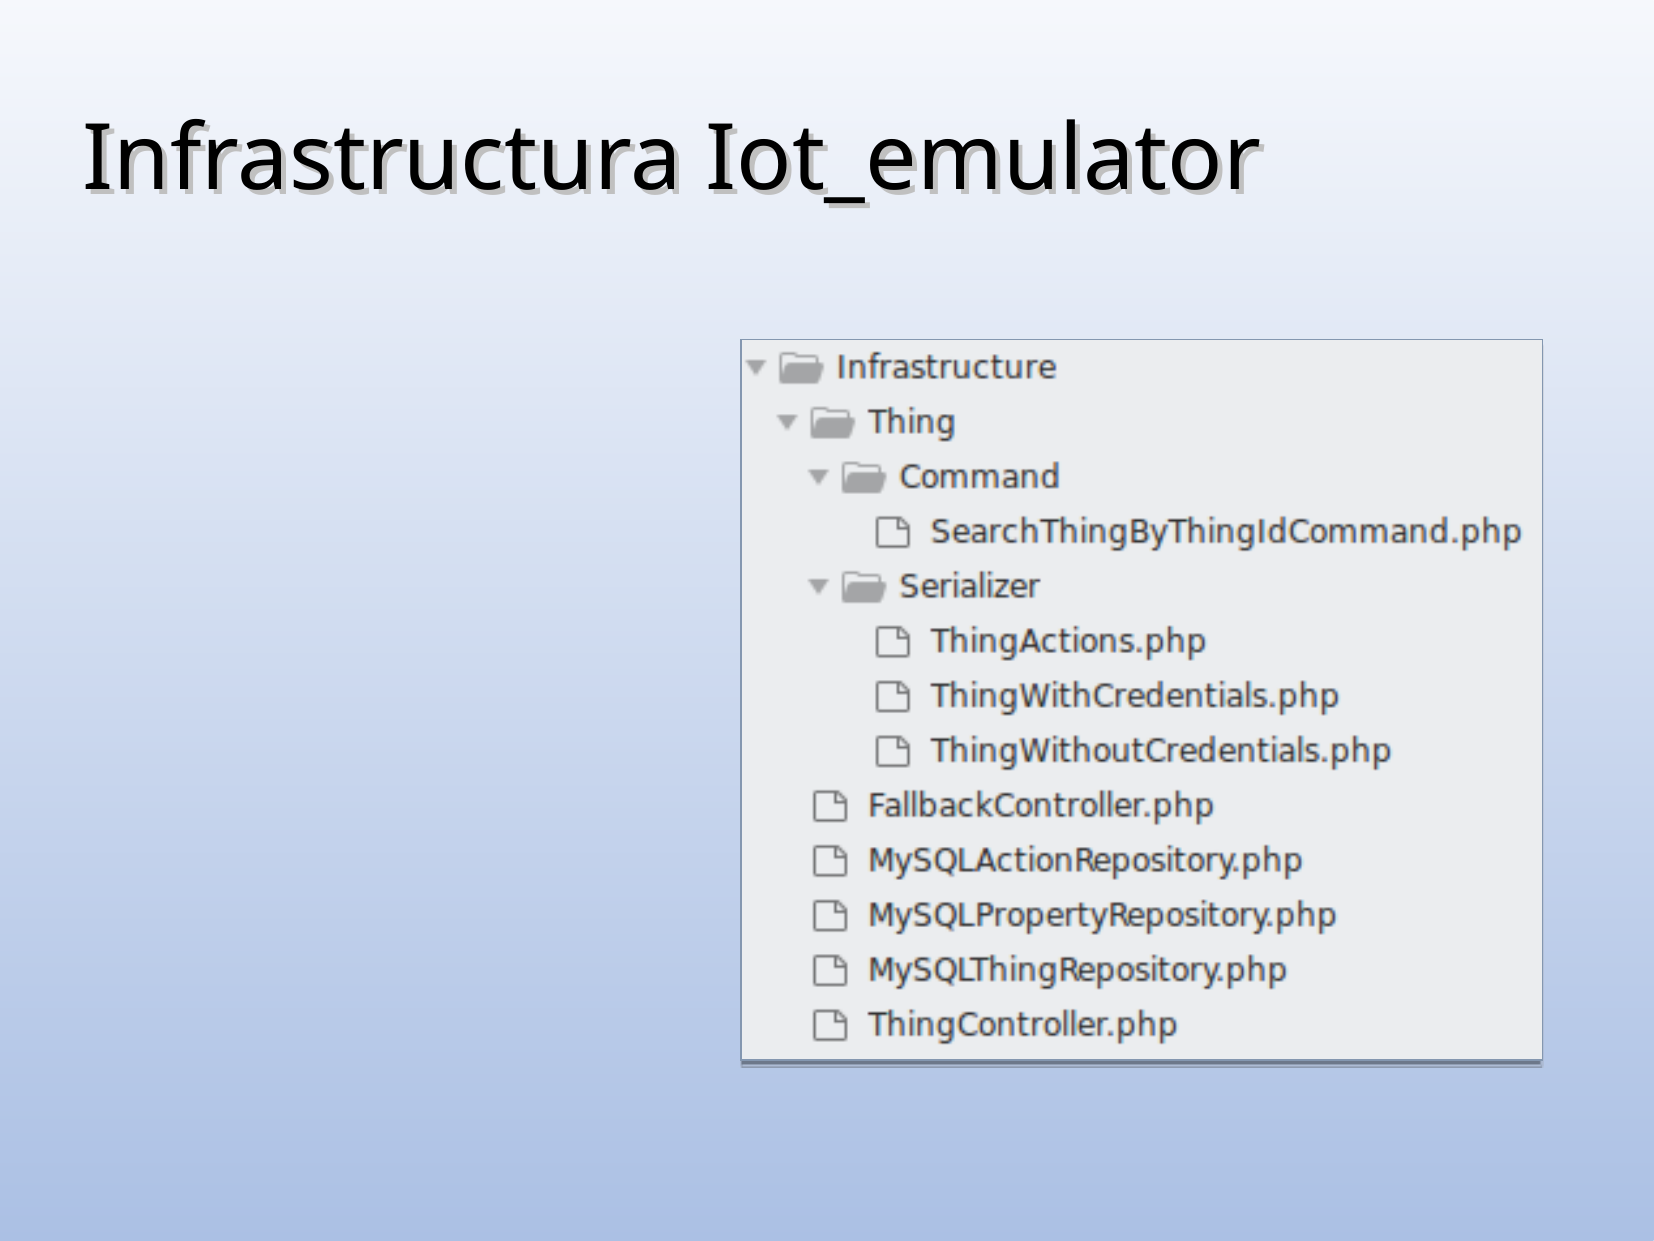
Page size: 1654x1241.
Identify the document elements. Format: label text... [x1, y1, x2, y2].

picture [741, 340, 1542, 1060]
title Infrastructura Iot_emulator [82, 97, 1571, 209]
